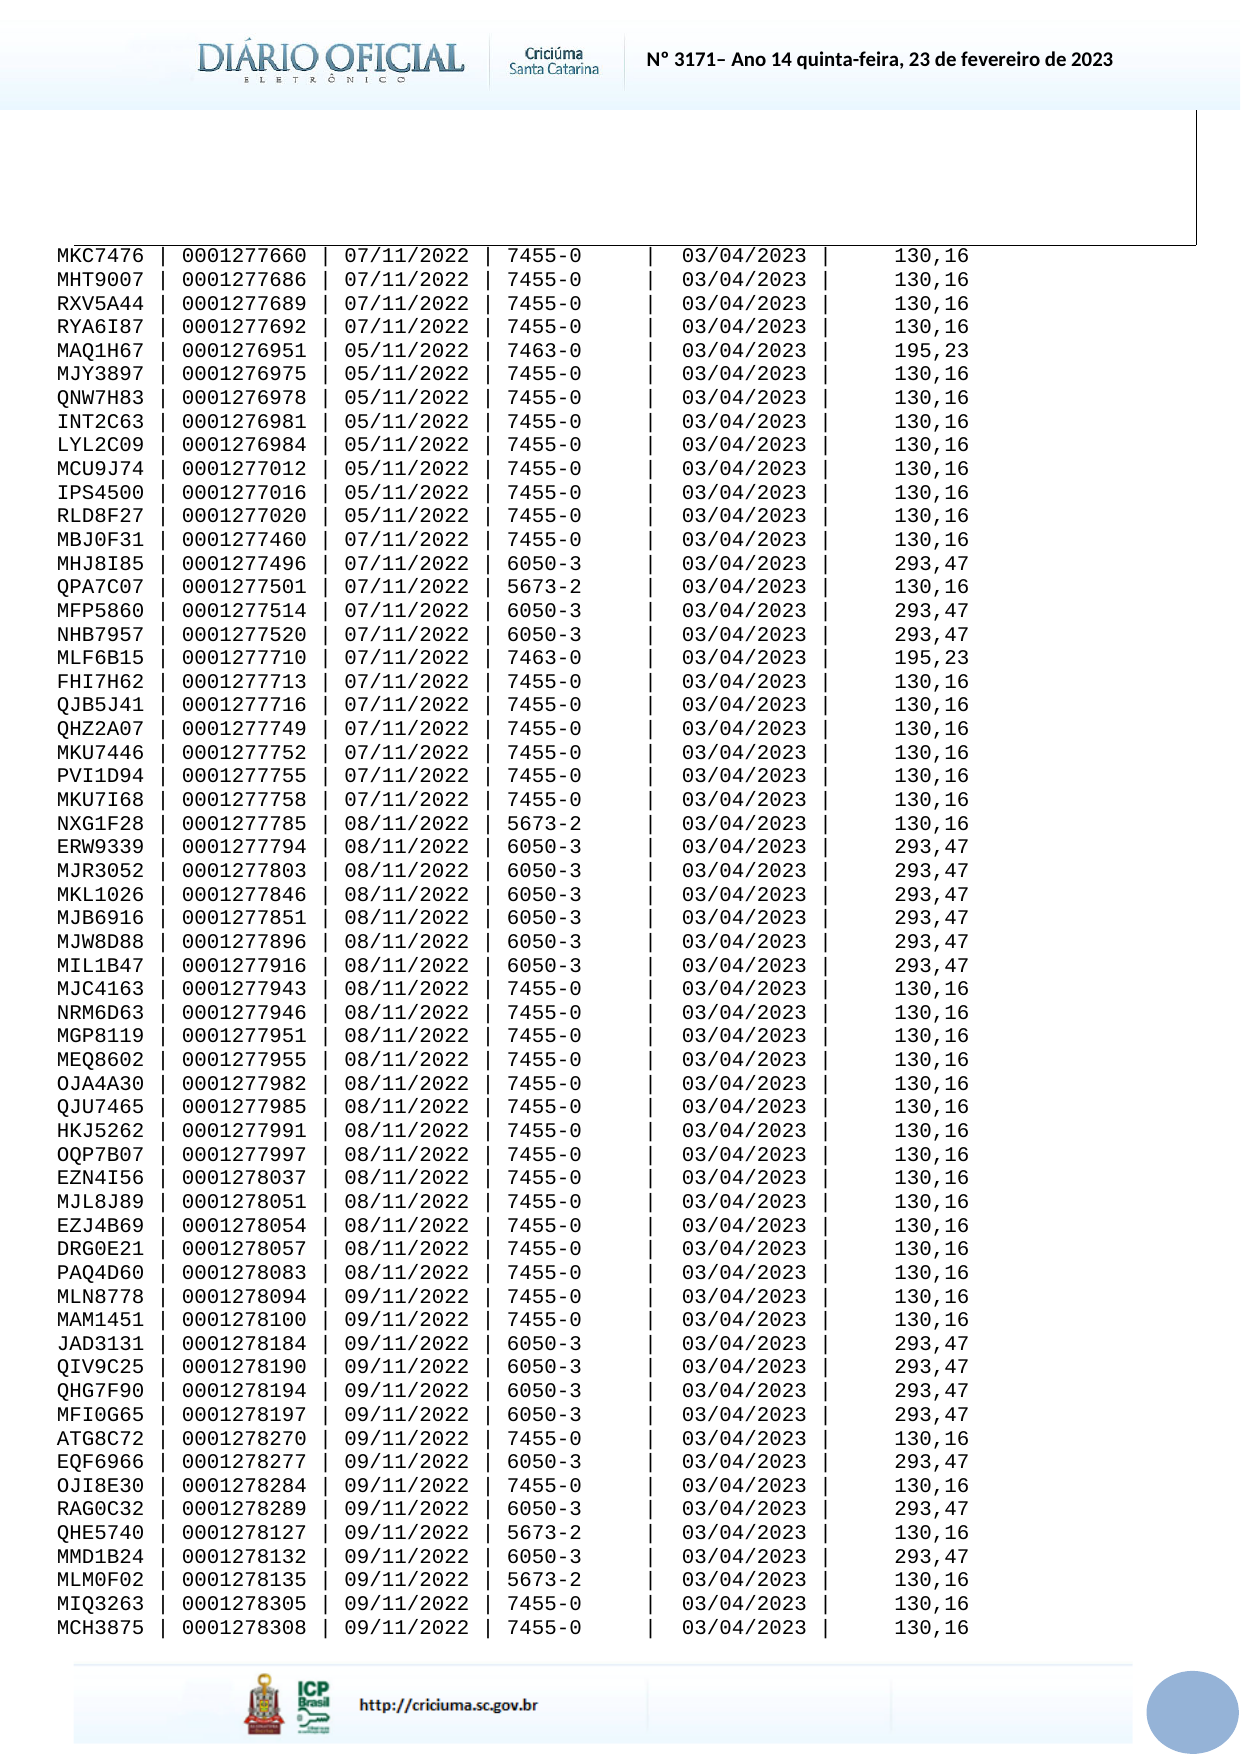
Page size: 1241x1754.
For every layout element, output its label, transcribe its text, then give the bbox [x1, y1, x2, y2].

text EQF6966 | 0001278277 | 09/11/2022 | 6050-3 | 03/04/2023 | 293,47 [44, 1451, 1196, 1475]
text MFI0G65 | 0001278197 | 09/11/2022 | 6050-3 | 03/04/2023 | 293,47 [44, 1404, 1196, 1427]
text MAQ1H67 | 0001276951 | 05/11/2022 | 7463-0 | 03/04/2023 | 195,23 [44, 340, 1196, 363]
text PAQ4D60 | 0001278083 | 08/11/2022 | 7455-0 | 03/04/2023 | 130,16 [44, 1262, 1196, 1286]
text JAD3131 | 0001278184 | 09/11/2022 | 6050-3 | 03/04/2023 | 293,47 [44, 1333, 1196, 1357]
text MJY3897 | 0001276975 | 05/11/2022 | 7455-0 | 03/04/2023 | 130,16 [44, 363, 1196, 387]
text OJI8E30 | 0001278284 | 09/11/2022 | 7455-0 | 03/04/2023 | 130,16 [44, 1475, 1196, 1498]
text MIQ3263 | 0001278305 | 09/11/2022 | 7455-0 | 03/04/2023 | 130,16 [44, 1593, 1196, 1617]
text MHJ8I85 | 0001277496 | 07/11/2022 | 6050-3 | 03/04/2023 | 293,47 [44, 553, 1196, 576]
text MCH3875 | 0001278308 | 09/11/2022 | 7455-0 | 03/04/2023 | 130,16 [44, 1617, 1196, 1640]
text OQP7B07 | 0001277997 | 08/11/2022 | 7455-0 | 03/04/2023 | 130,16 [44, 1144, 1196, 1167]
text RLD8F27 | 0001277020 | 05/11/2022 | 7455-0 | 03/04/2023 | 130,16 [44, 505, 1196, 529]
text MBJ0F31 | 0001277460 | 07/11/2022 | 7455-0 | 03/04/2023 | 130,16 [44, 529, 1196, 553]
text NHB7957 | 0001277520 | 07/11/2022 | 6050-3 | 03/04/2023 | 293,47 [44, 623, 1196, 647]
text MKU7I68 | 0001277758 | 07/11/2022 | 7455-0 | 03/04/2023 | 130,16 [44, 789, 1196, 813]
text MJL8J89 | 0001278051 | 08/11/2022 | 7455-0 | 03/04/2023 | 130,16 [44, 1191, 1196, 1215]
text MKC7476 | 0001277660 | 07/11/2022 | 7455-0 | 03/04/2023 | 130,16 [44, 245, 1196, 269]
text MJW8D88 | 0001277896 | 08/11/2022 | 6050-3 | 03/04/2023 | 293,47 [44, 931, 1196, 954]
text ATG8C72 | 0001278270 | 09/11/2022 | 7455-0 | 03/04/2023 | 130,16 [44, 1427, 1196, 1451]
text QIV9C25 | 0001278190 | 09/11/2022 | 6050-3 | 03/04/2023 | 293,47 [44, 1357, 1196, 1380]
text MKU7446 | 0001277752 | 07/11/2022 | 7455-0 | 03/04/2023 | 130,16 [44, 742, 1196, 765]
text QHG7F90 | 0001278194 | 09/11/2022 | 6050-3 | 03/04/2023 | 293,47 [44, 1380, 1196, 1404]
text MLF6B15 | 0001277710 | 07/11/2022 | 7463-0 | 03/04/2023 | 195,23 [44, 647, 1196, 671]
text QPA7C07 | 0001277501 | 07/11/2022 | 5673-2 | 03/04/2023 | 130,16 [44, 576, 1196, 600]
text RXV5A44 | 0001277689 | 07/11/2022 | 7455-0 | 03/04/2023 | 130,16 [44, 292, 1196, 316]
text MIL1B47 | 0001277916 | 08/11/2022 | 6050-3 | 03/04/2023 | 293,47 [44, 954, 1196, 978]
text INT2C63 | 0001276981 | 05/11/2022 | 7455-0 | 03/04/2023 | 130,16 [44, 411, 1196, 434]
text EZN4I56 | 0001278037 | 08/11/2022 | 7455-0 | 03/04/2023 | 130,16 [44, 1167, 1196, 1191]
text ERW9339 | 0001277794 | 08/11/2022 | 6050-3 | 03/04/2023 | 293,47 [44, 836, 1196, 860]
text LYL2C09 | 0001276984 | 05/11/2022 | 7455-0 | 03/04/2023 | 130,16 [44, 434, 1196, 458]
text RYA6I87 | 0001277692 | 07/11/2022 | 7455-0 | 03/04/2023 | 130,16 [44, 316, 1196, 340]
text MFP5860 | 0001277514 | 07/11/2022 | 6050-3 | 03/04/2023 | 293,47 [44, 600, 1196, 623]
text MEQ8602 | 0001277955 | 08/11/2022 | 7455-0 | 03/04/2023 | 130,16 [44, 1049, 1196, 1073]
text NRM6D63 | 0001277946 | 08/11/2022 | 7455-0 | 03/04/2023 | 130,16 [44, 1002, 1196, 1026]
text RAG0C32 | 0001278289 | 09/11/2022 | 6050-3 | 03/04/2023 | 293,47 [44, 1498, 1196, 1522]
text MHT9007 | 0001277686 | 07/11/2022 | 7455-0 | 03/04/2023 | 130,16 [44, 269, 1196, 292]
text MJC4163 | 0001277943 | 08/11/2022 | 7455-0 | 03/04/2023 | 130,16 [44, 978, 1196, 1002]
text QJU7465 | 0001277985 | 08/11/2022 | 7455-0 | 03/04/2023 | 130,16 [44, 1096, 1196, 1120]
text QHE5740 | 0001278127 | 09/11/2022 | 5673-2 | 03/04/2023 | 130,16 [44, 1522, 1196, 1546]
text IPS4500 | 0001277016 | 05/11/2022 | 7455-0 | 03/04/2023 | 130,16 [44, 482, 1196, 505]
text QJB5J41 | 0001277716 | 07/11/2022 | 7455-0 | 03/04/2023 | 130,16 [44, 694, 1196, 718]
text EZJ4B69 | 0001278054 | 08/11/2022 | 7455-0 | 03/04/2023 | 130,16 [44, 1215, 1196, 1238]
text MLN8778 | 0001278094 | 09/11/2022 | 7455-0 | 03/04/2023 | 130,16 [44, 1286, 1196, 1309]
text PVI1D94 | 0001277755 | 07/11/2022 | 7455-0 | 03/04/2023 | 130,16 [44, 765, 1196, 789]
text OJA4A30 | 0001277982 | 08/11/2022 | 7455-0 | 03/04/2023 | 130,16 [44, 1073, 1196, 1096]
text MLM0F02 | 0001278135 | 09/11/2022 | 5673-2 | 03/04/2023 | 130,16 [44, 1569, 1196, 1593]
text NXG1F28 | 0001277785 | 08/11/2022 | 5673-2 | 03/04/2023 | 130,16 [44, 813, 1196, 836]
text MCU9J74 | 0001277012 | 05/11/2022 | 7455-0 | 03/04/2023 | 130,16 [44, 458, 1196, 482]
text MJB6916 | 0001277851 | 08/11/2022 | 6050-3 | 03/04/2023 | 293,47 [44, 907, 1196, 931]
text QHZ2A07 | 0001277749 | 07/11/2022 | 7455-0 | 03/04/2023 | 130,16 [44, 718, 1196, 742]
text MJR3052 | 0001277803 | 08/11/2022 | 6050-3 | 03/04/2023 | 293,47 [44, 860, 1196, 884]
text MMD1B24 | 0001278132 | 09/11/2022 | 6050-3 | 03/04/2023 | 293,47 [44, 1546, 1196, 1569]
text HKJ5262 | 0001277991 | 08/11/2022 | 7455-0 | 03/04/2023 | 130,16 [44, 1120, 1196, 1144]
text MGP8119 | 0001277951 | 08/11/2022 | 7455-0 | 03/04/2023 | 130,16 [44, 1026, 1196, 1049]
text DRG0E21 | 0001278057 | 08/11/2022 | 7455-0 | 03/04/2023 | 130,16 [44, 1238, 1196, 1262]
text QNW7H83 | 0001276978 | 05/11/2022 | 7455-0 | 03/04/2023 | 130,16 [44, 387, 1196, 411]
text MKL1026 | 0001277846 | 08/11/2022 | 6050-3 | 03/04/2023 | 293,47 [44, 884, 1196, 907]
text MAM1451 | 0001278100 | 09/11/2022 | 7455-0 | 03/04/2023 | 130,16 [44, 1309, 1196, 1333]
text FHI7H62 | 0001277713 | 07/11/2022 | 7455-0 | 03/04/2023 | 130,16 [44, 671, 1196, 694]
